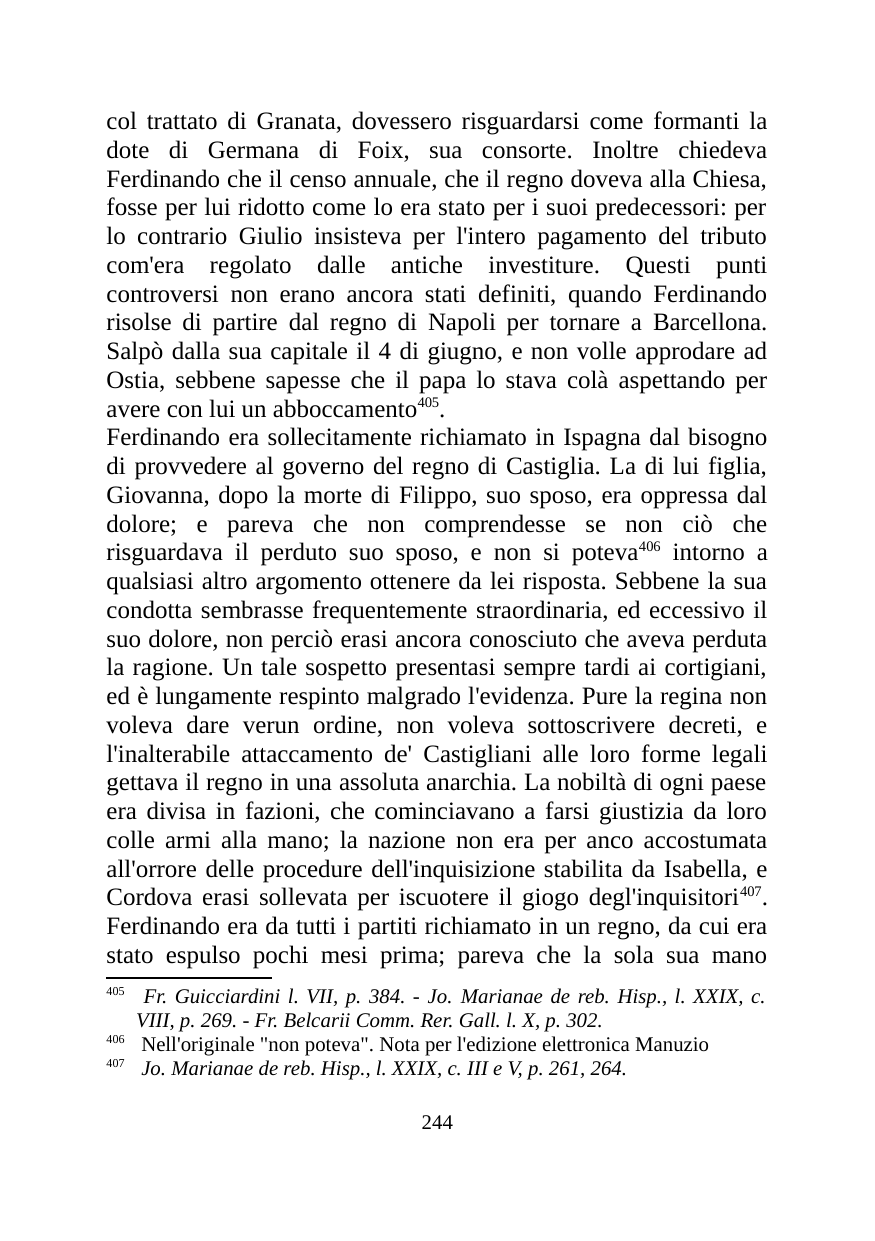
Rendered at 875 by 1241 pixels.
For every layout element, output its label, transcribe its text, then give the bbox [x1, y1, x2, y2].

text Ferdinando era sollecitamente richiamato in Ispagna dal bisogno di provvedere al governo del regno di Castiglia. La di lui figlia, Giovanna, dopo la morte di Filippo, suo sposo, era oppressa dal dolore; e pareva che non comprendesse se non ciò che risguardava il perduto suo sposo, e non si poteva intorno a qualsiasi altro argomento ottenere da lei risposta. Sebbene la sua condotta sembrasse frequentemente straordinaria, ed eccessivo il suo dolore, non perciò erasi ancora conosciuto che aveva perduta la ragione. Un tale sospetto presentasi sempre tardi ai cortigiani, ed è lungamente respinto malgrado l'evidenza. Pure la regina non voleva dare verun ordine, non voleva sottoscrivere decreti, e l'inalterabile attaccamento de' Castigliani alle loro forme legali gettava il regno in una assoluta anarchia. La nobiltà di ogni paese era divisa in fazioni, che cominciavano a farsi giustizia da loro colle armi alla mano; la nazione non era per anco accostumata all'orrore delle procedure dell'inquisizione stabilita da Isabella, e Cordova erasi sollevata per iscuotere il giogo degl'inquisitori. Ferdinando era da tutti i partiti richiamato in un regno, da cui era stato espulso pochi mesi prima; pareva che la sola sua mano [106, 422, 768, 969]
text Jo. Marianae de reb. Hisp., l. XXIX, c. III e V, p. 261, 264. [106, 1056, 768, 1080]
text col trattato di Granata, dovessero risguardarsi come formanti la dote di Germana di Foix, sua consorte. Inoltre chiedeva Ferdinando che il censo annuale, che il regno doveva alla Chiesa, fosse per lui ridotto come lo era stato per i suoi predecessori: per lo contrario Giulio insisteva per l'intero pagamento del tributo com'era regolato dalle antiche investiture. Questi punti controversi non erano ancora stati definiti, quando Ferdinando risolse di partire dal regno di Napoli per tornare a Barcellona. Salpò dalla sua capitale il 4 di giugno, e non volle approdare ad Ostia, sebbene sapesse che il papa lo stava colà aspettando per avere con lui un abboccamento. [106, 106, 768, 422]
text Nell'originale "non poteva". Nota per l'edizione elettronica Manuzio [106, 1032, 768, 1056]
text Fr. Guicciardini l. VII, p. 384. - Jo. Marianae de reb. Hisp., l. XXIX, c. VIII, p. 269. - Fr. Belcarii Comm. Rer. Gall. l. X, p. 302. [106, 984, 768, 1032]
